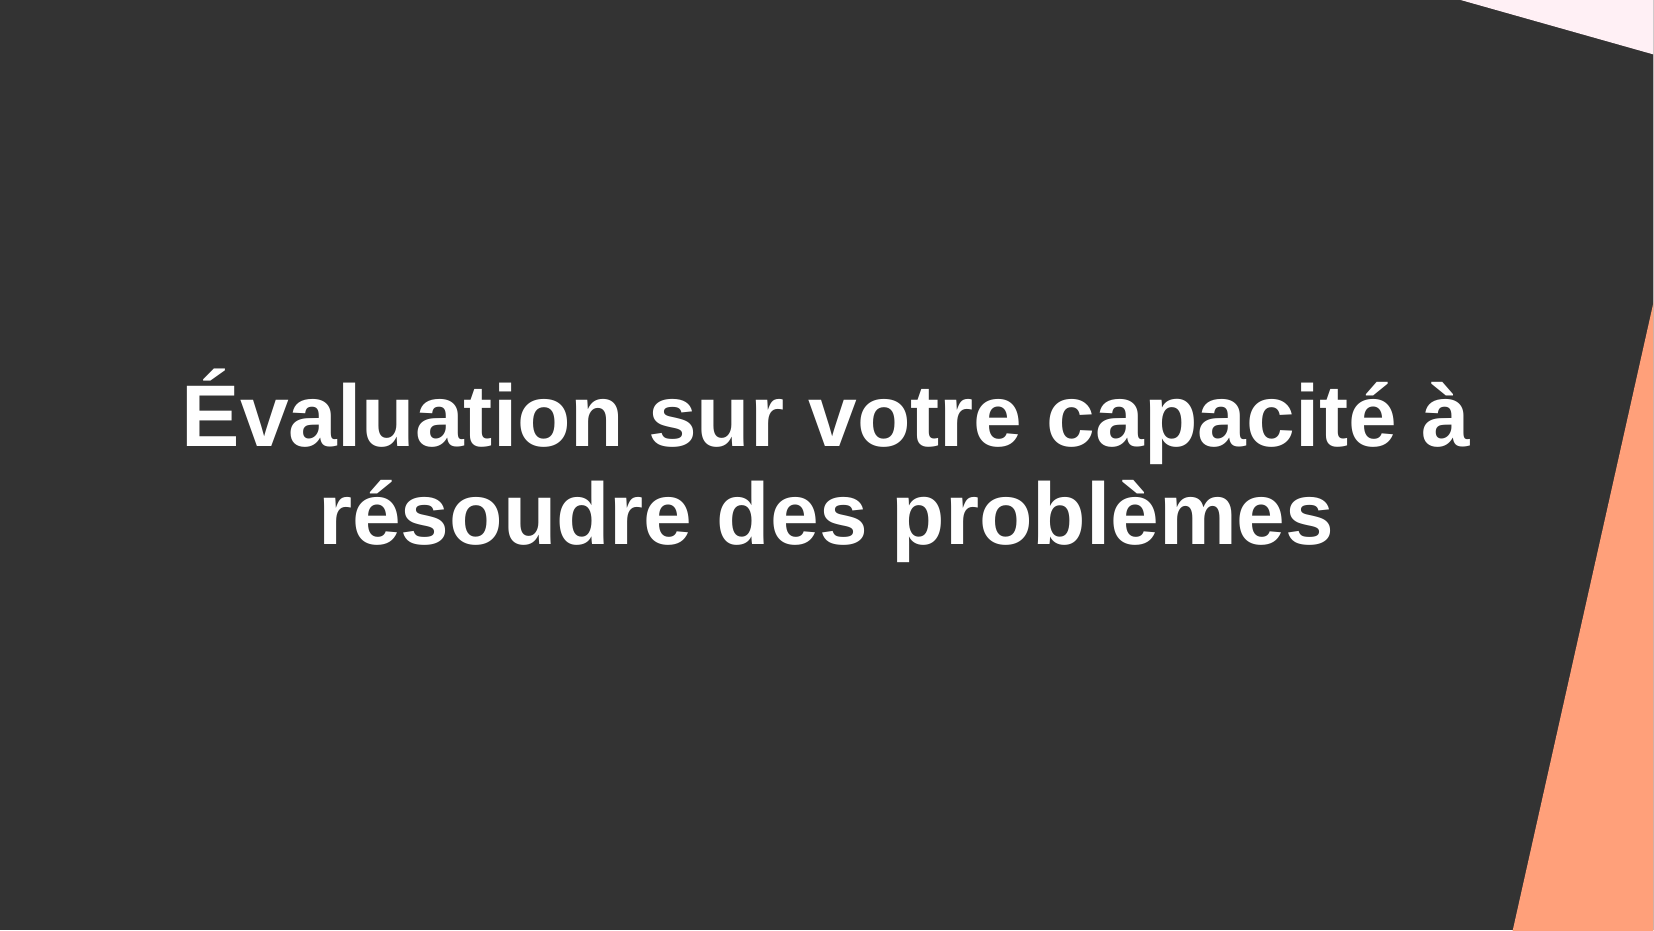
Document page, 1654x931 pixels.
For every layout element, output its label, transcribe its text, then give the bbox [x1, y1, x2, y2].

text_box [1512, 300, 1654, 931]
title Évaluation sur votre capacité à résoudre des problèmes [31, 367, 1622, 563]
text_box [1460, 0, 1654, 55]
